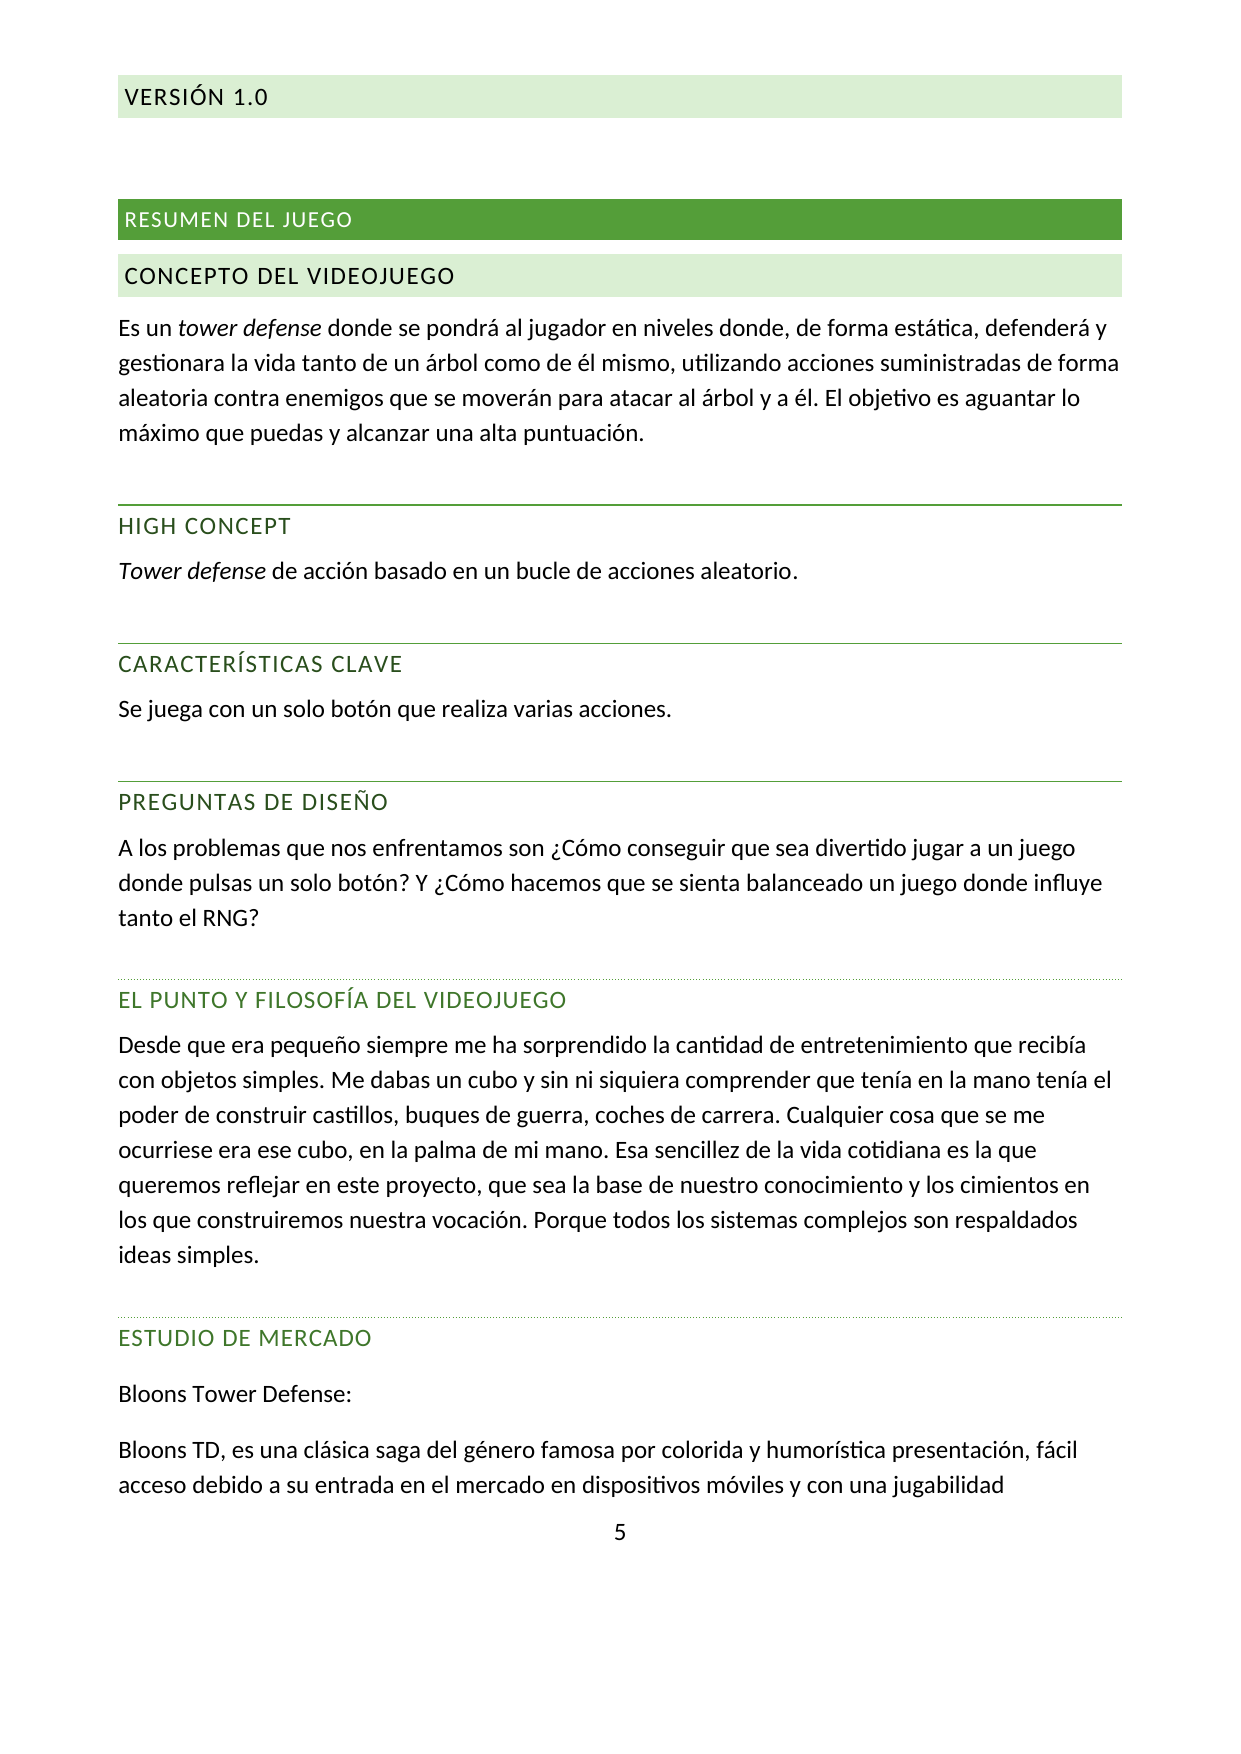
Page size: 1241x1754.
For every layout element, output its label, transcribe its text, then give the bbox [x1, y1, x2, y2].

subtitle Características clave [118, 644, 1122, 679]
subtitle Resumen del Juego [124, 205, 1116, 233]
text Se juega con un solo botón que realiza varias acciones. [118, 694, 1122, 724]
subtitle Preguntas de Diseño [118, 782, 1122, 817]
subtitle El Punto y Filosofía del Videojuego [118, 978, 1122, 1015]
subtitle Concepto del Videojuego [124, 261, 1116, 291]
subtitle Versión 1.0 [124, 81, 1116, 112]
subtitle High Concept [118, 506, 1122, 541]
subtitle Estudio de mercado [118, 1316, 1122, 1353]
subtitle Bloons Tower Defense: [118, 1372, 1122, 1408]
text Tower defense de acción basado en un bucle de acciones aleatorio. [118, 555, 1122, 586]
text A los problemas que nos enfrentamos son ¿Cómo conseguir que sea divertido jugar a un juego donde pulsas un solo botón? Y ¿Cómo hacemos que se sienta balanceado un juego donde influye tanto el RNG? [118, 832, 1122, 932]
subtitle Bloons TD, es una clásica saga del género famosa por colorida y humorística presentación, fácil acceso debido a su entrada en el mercado en dispositivos móviles y con una jugabilidad [118, 1428, 1122, 1499]
text Desde que era pequeño siempre me ha sorprendido la cantidad de entretenimiento que recibía con objetos simples. Me dabas un cubo y sin ni siquiera comprender que tenía en la mano tenía el poder de construir castillos, buques de guerra, coches de carrera. Cualquier cosa que se me ocurriese era ese cubo, en la palma de mi mano. Esa sencillez de la vida cotidiana es la que queremos reflejar en este proyecto, que sea la base de nuestro conocimiento y los cimientos en los que construiremos nuestra vocación. Porque todos los sistemas complejos son respaldados ideas simples. [118, 1030, 1122, 1270]
text Es un tower defense donde se pondrá al jugador en niveles donde, de forma estática, defenderá y gestionara la vida tanto de un árbol como de él mismo, utilizando acciones suministradas de forma aleatoria contra enemigos que se moverán para atacar al árbol y a él. El objetivo es aguantar lo máximo que puedas y alcanzar una alta puntuación. [118, 312, 1122, 448]
